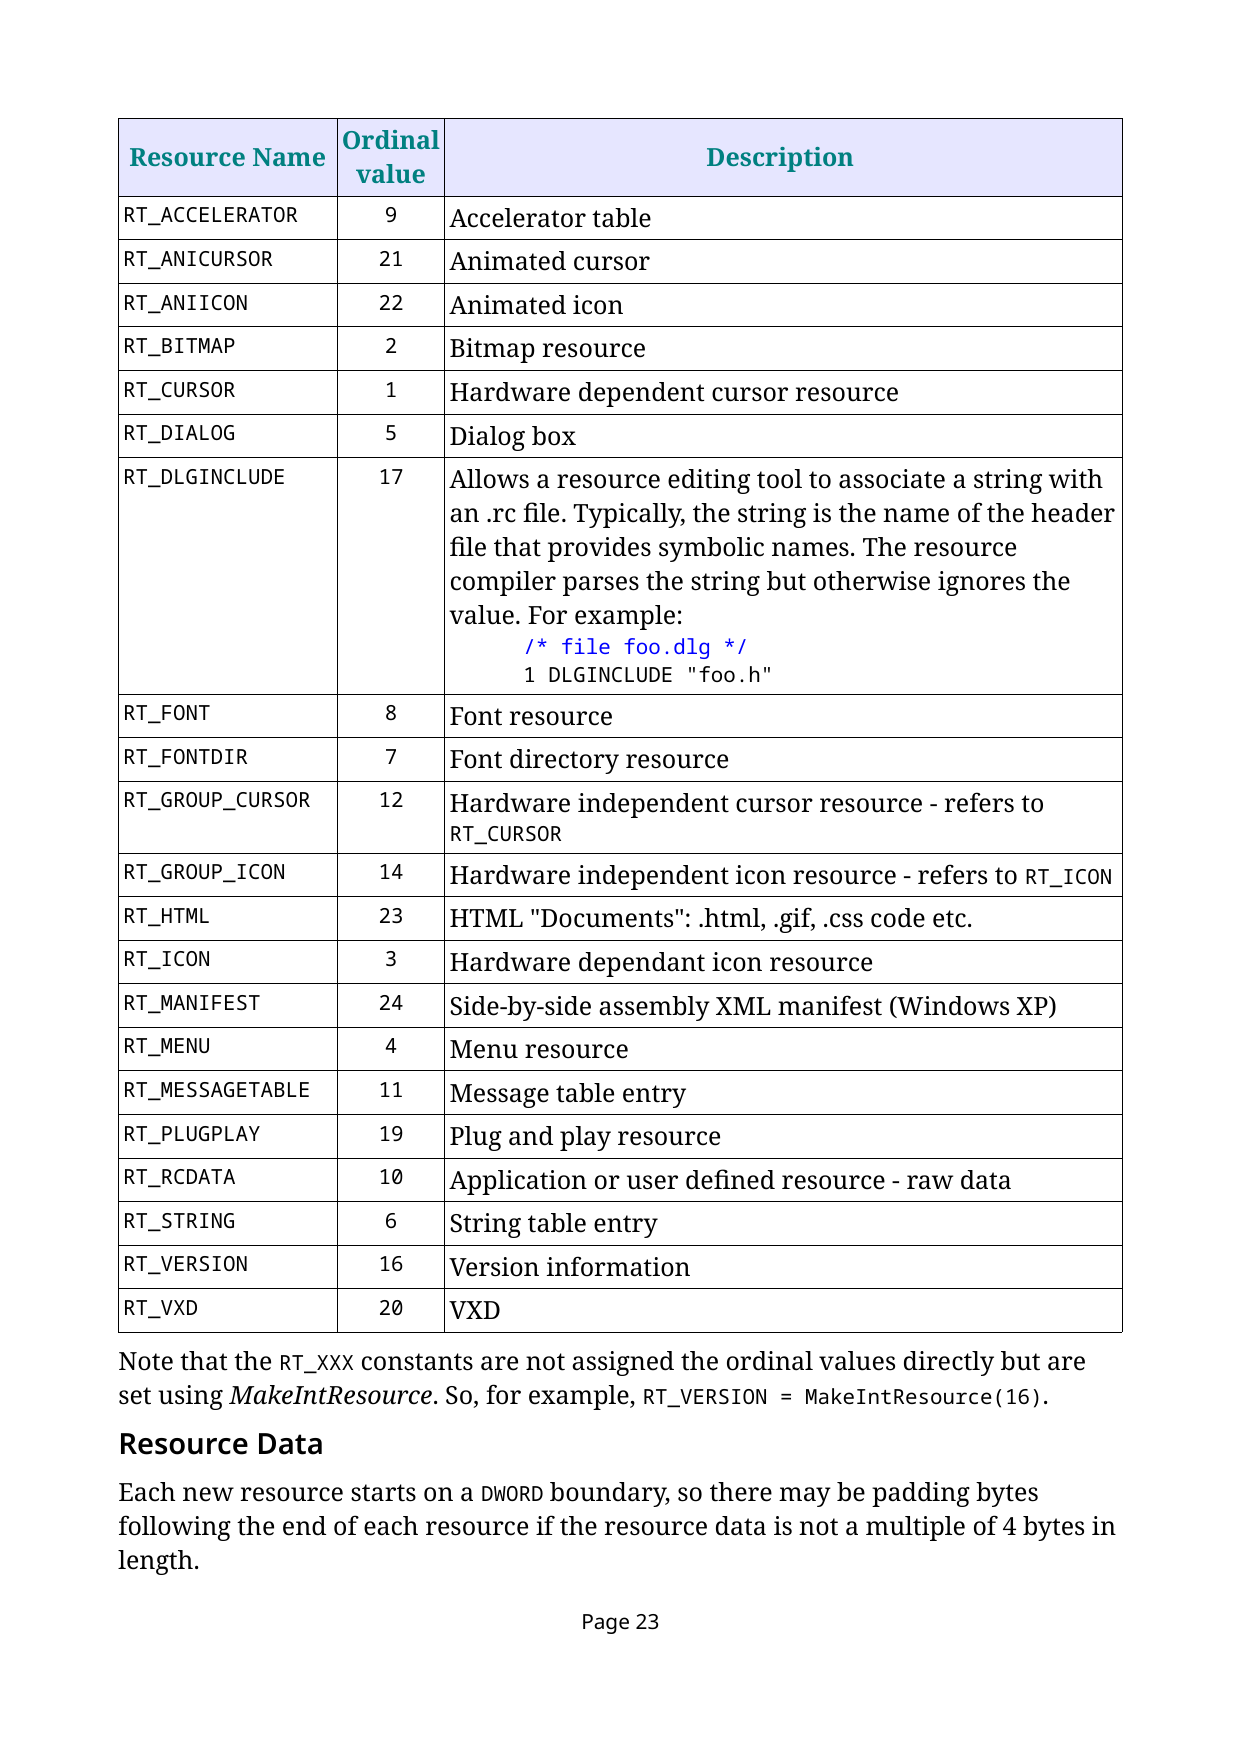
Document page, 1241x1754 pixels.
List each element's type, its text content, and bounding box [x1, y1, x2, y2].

table_cell RT_FONTDIR [119, 738, 337, 781]
table_cell 7 [338, 738, 444, 781]
table_header Ordinal value [338, 119, 444, 196]
table_cell Hardware independent icon resource - refers to RT_ICON [445, 854, 1122, 896]
table_cell Dialog box [445, 415, 1122, 457]
table_cell RT_PLUGPLAY [119, 1115, 337, 1157]
table_cell RT_VERSION [119, 1246, 337, 1288]
table_cell 5 [338, 415, 444, 457]
table_cell RT_DIALOG [119, 415, 337, 457]
table_cell RT_HTML [119, 897, 337, 940]
table_cell RT_CURSOR [119, 371, 337, 413]
table_cell 2 [338, 327, 444, 370]
table_cell 12 [338, 782, 444, 853]
table_cell 1 [338, 371, 444, 413]
table_cell Accelerator table [445, 197, 1122, 239]
table_cell RT_ANIICON [119, 284, 337, 326]
table_cell 3 [338, 941, 444, 983]
text Note that the RT_XXX constants are not assigned the ordinal values directly but are set using MakeIntResource. So, for example, RT_VERSION = MakeIntResource(16). [118, 1343, 1122, 1412]
table_cell Hardware dependant icon resource [445, 941, 1122, 983]
table_cell Hardware independent cursor resource - refers to RT_CURSOR [445, 782, 1122, 853]
table_cell Animated icon [445, 284, 1122, 326]
table_cell RT_DLGINCLUDE [119, 458, 337, 694]
table_cell 8 [338, 695, 444, 737]
table_cell 6 [338, 1202, 444, 1244]
table_cell 14 [338, 854, 444, 896]
table_cell 19 [338, 1115, 444, 1157]
table_header Resource Name [119, 119, 337, 196]
table_cell Bitmap resource [445, 327, 1122, 370]
table_cell RT_STRING [119, 1202, 337, 1244]
table_cell Allows a resource editing tool to associate a string with an .rc file. Typically, the string is the name of the header file that provides symbolic names. The resource compiler parses the string but otherwise ignores the value. For example: /* file foo.dlg */ 1 DLGINCLUDE "foo.h" [445, 458, 1122, 694]
table_cell 11 [338, 1071, 444, 1114]
table_cell 17 [338, 458, 444, 694]
table_cell 20 [338, 1289, 444, 1332]
table_cell Font directory resource [445, 738, 1122, 781]
table_cell 16 [338, 1246, 444, 1288]
table_cell Application or user defined resource - raw data [445, 1159, 1122, 1201]
table_cell Menu resource [445, 1028, 1122, 1070]
table_cell Hardware dependent cursor resource [445, 371, 1122, 413]
table_cell Plug and play resource [445, 1115, 1122, 1157]
table_cell RT_MANIFEST [119, 984, 337, 1027]
table_cell RT_RCDATA [119, 1159, 337, 1201]
table_cell 4 [338, 1028, 444, 1070]
table_cell String table entry [445, 1202, 1122, 1244]
table_cell RT_GROUP_CURSOR [119, 782, 337, 853]
table_cell HTML "Documents": .html, .gif, .css code etc. [445, 897, 1122, 940]
table_cell RT_VXD [119, 1289, 337, 1332]
table_cell RT_FONT [119, 695, 337, 737]
table_cell RT_GROUP_ICON [119, 854, 337, 896]
table_header Description [445, 119, 1122, 196]
text Each new resource starts on a DWORD boundary, so there may be padding bytes following the end of each resource if the resource data is not a multiple of 4 bytes in length. [118, 1475, 1122, 1577]
subtitle Resource Data [118, 1423, 1122, 1463]
table_cell RT_MESSAGETABLE [119, 1071, 337, 1114]
table_cell 24 [338, 984, 444, 1027]
table_cell Animated cursor [445, 240, 1122, 283]
table_cell RT_ANICURSOR [119, 240, 337, 283]
table_cell RT_ACCELERATOR [119, 197, 337, 239]
table_cell RT_BITMAP [119, 327, 337, 370]
table_cell 22 [338, 284, 444, 326]
table_cell 21 [338, 240, 444, 283]
table_cell RT_MENU [119, 1028, 337, 1070]
table_cell 9 [338, 197, 444, 239]
table_cell VXD [445, 1289, 1122, 1332]
table_cell 23 [338, 897, 444, 940]
table_cell Version information [445, 1246, 1122, 1288]
table_cell 10 [338, 1159, 444, 1201]
table_cell Font resource [445, 695, 1122, 737]
table_cell Message table entry [445, 1071, 1122, 1114]
table_cell Side-by-side assembly XML manifest (Windows XP) [445, 984, 1122, 1027]
table_cell RT_ICON [119, 941, 337, 983]
